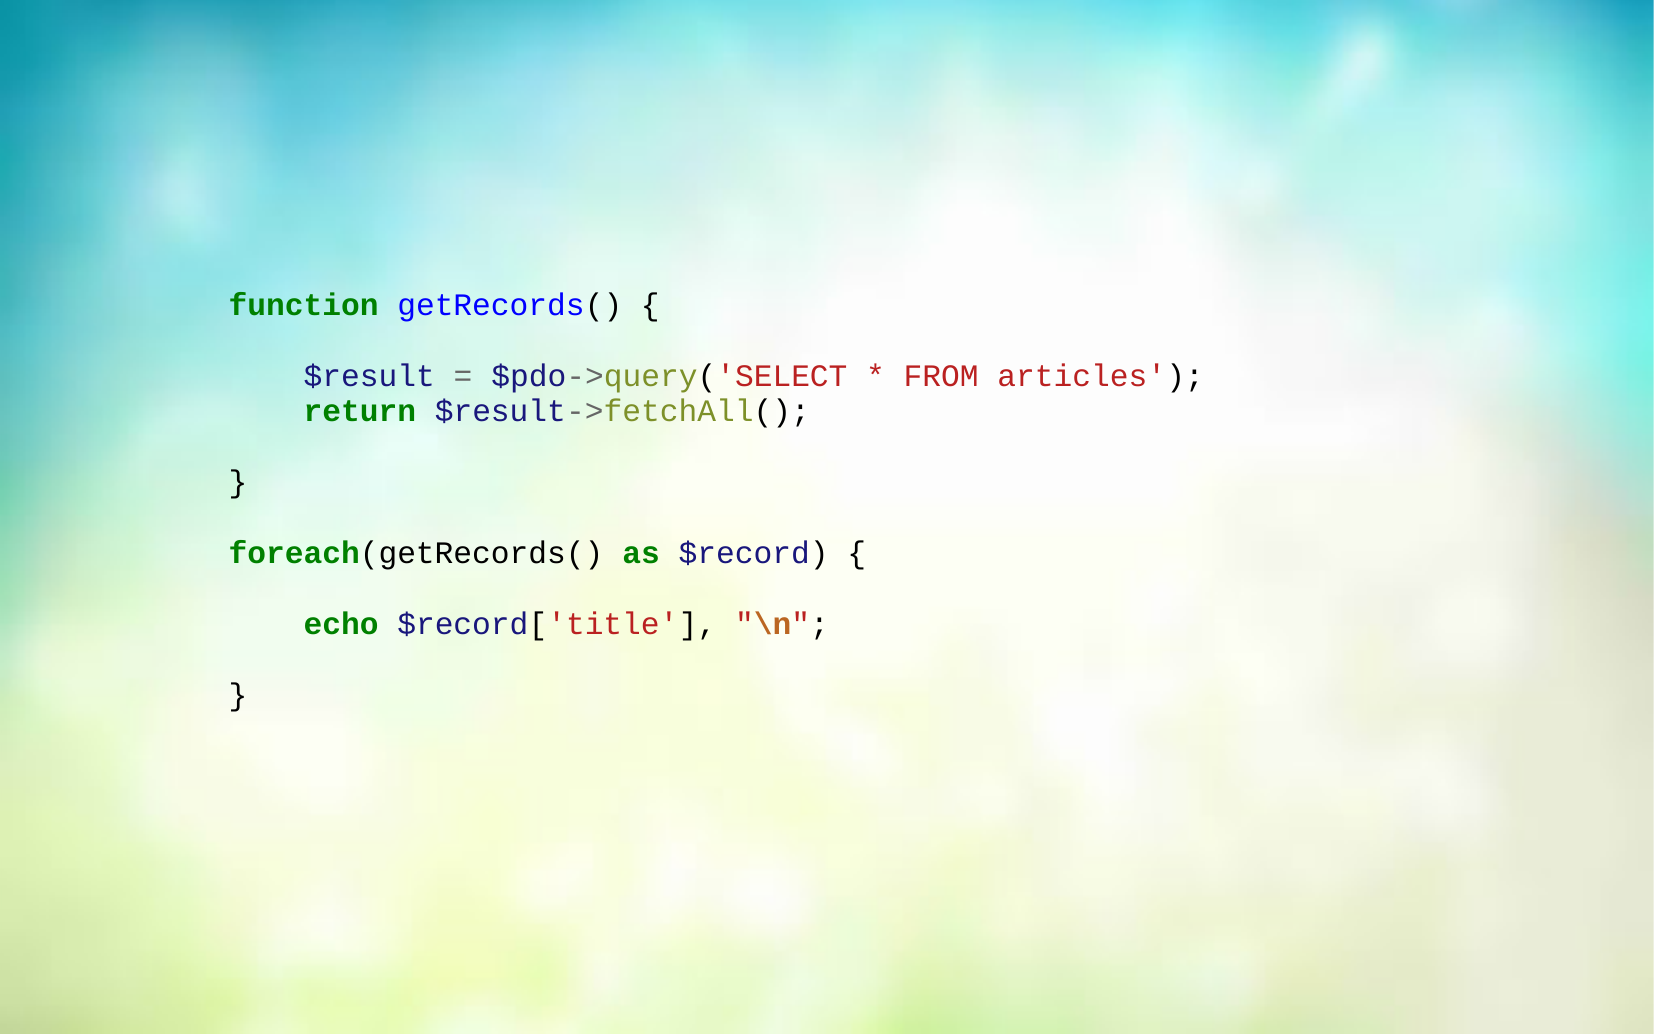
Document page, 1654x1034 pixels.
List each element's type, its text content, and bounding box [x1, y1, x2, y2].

text_box function getRecords() { $result = $pdo->query('SELECT * FROM articles'); return $result->fetchAll(); } foreach(getRecords() as $record) { echo $record['title'], "\n"; } [213, 281, 1440, 752]
picture [0, 0, 1654, 1034]
